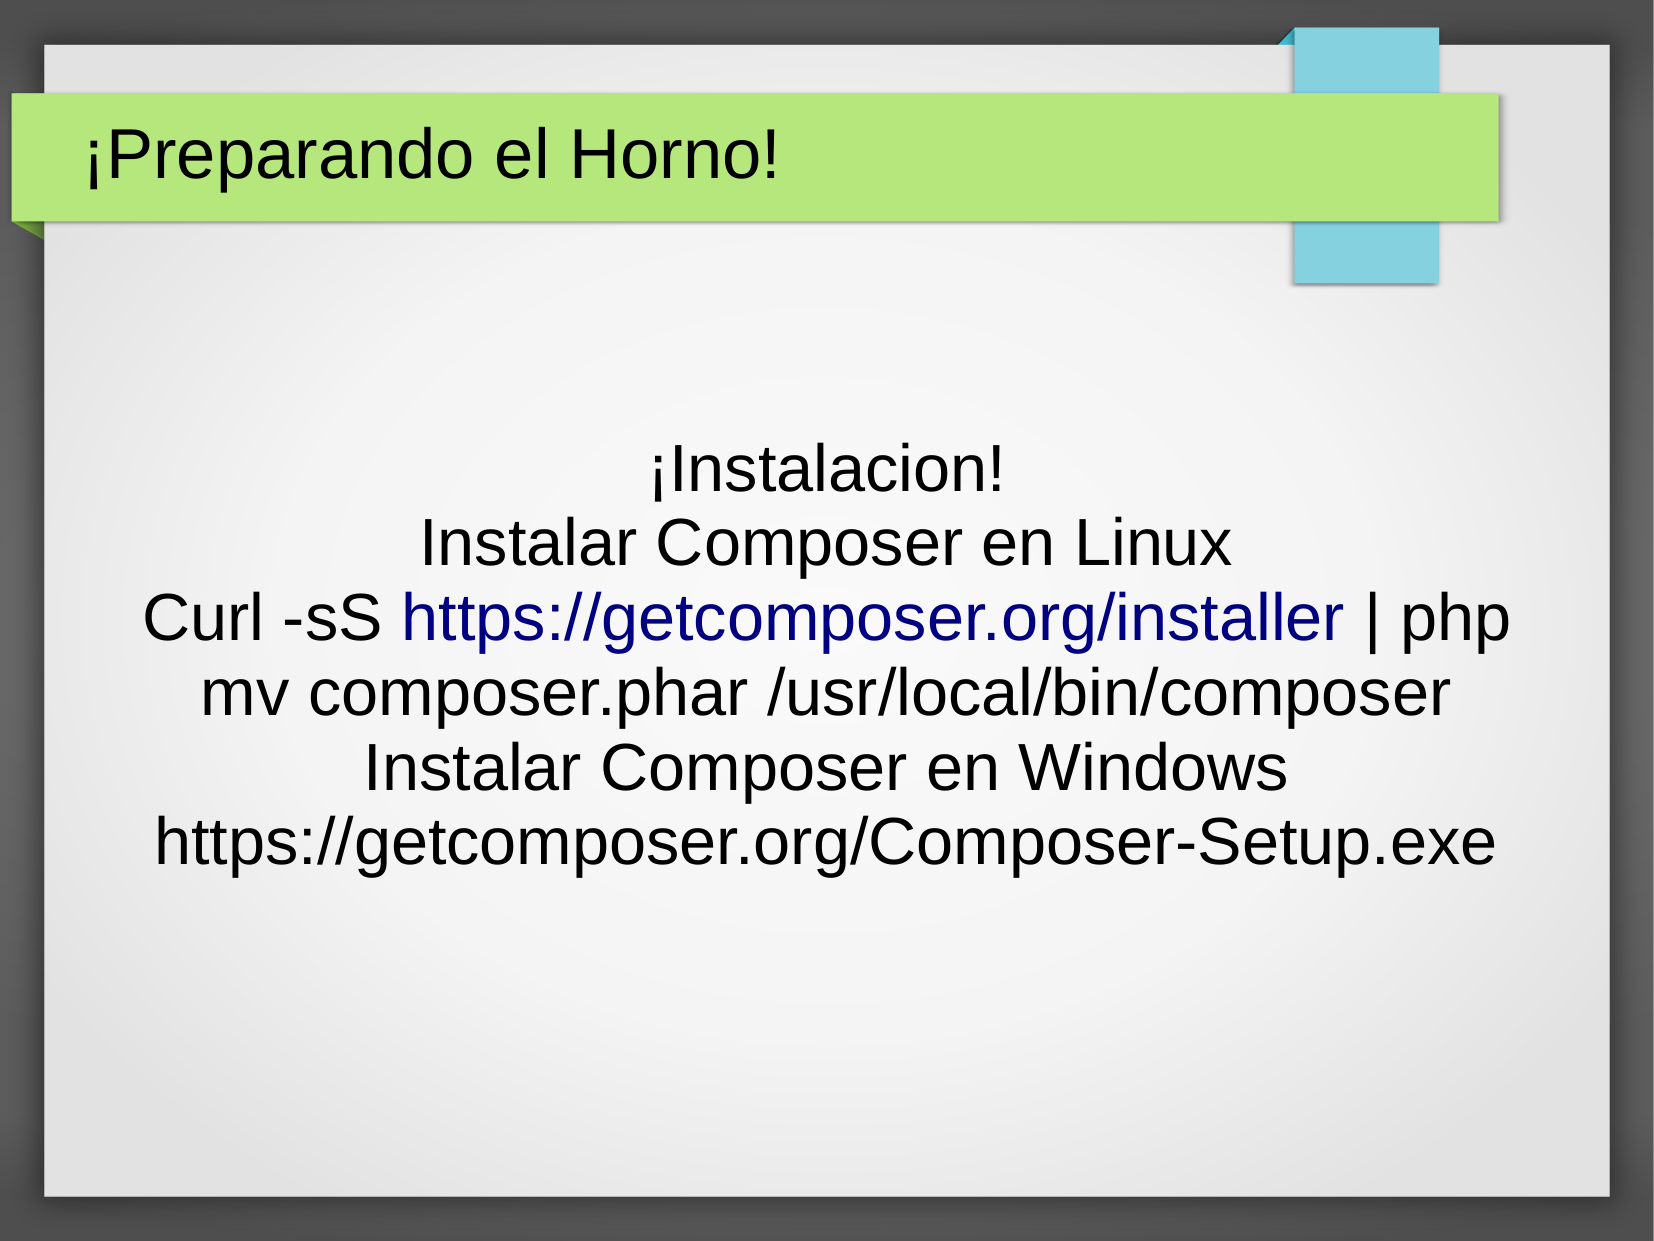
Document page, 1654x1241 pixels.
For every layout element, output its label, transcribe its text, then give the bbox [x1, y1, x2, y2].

subtitle ¡Instalacion! Instalar Composer en Linux Curl -sS https://getcomposer.org/installer | php mv composer.phar /usr/local/bin/composer Instalar Composer en Windows https://getcomposer.org/Composer-Setup.exe [82, 295, 1571, 1015]
picture [0, 0, 1654, 1241]
title ¡Preparando el Horno! [82, 94, 1264, 213]
